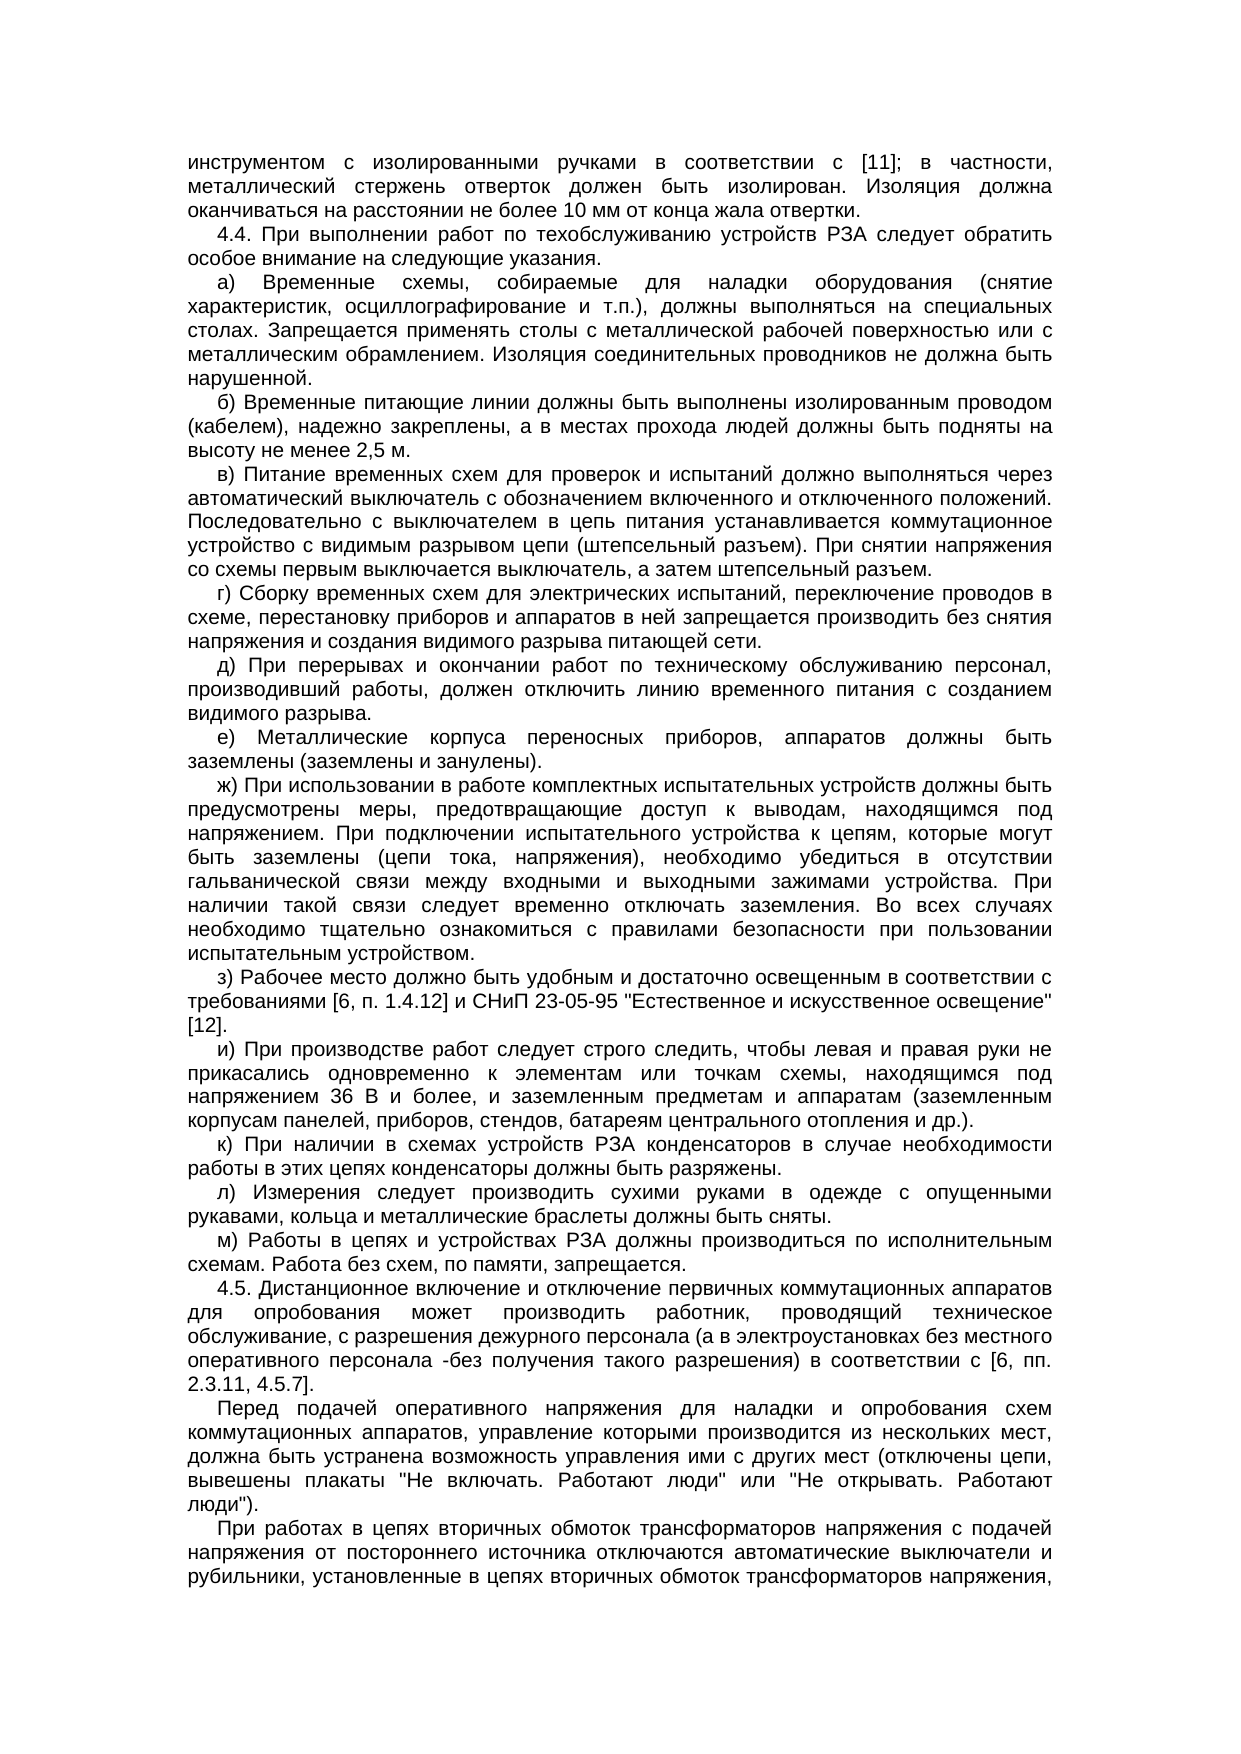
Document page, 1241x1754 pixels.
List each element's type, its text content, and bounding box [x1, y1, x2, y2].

text к) При наличии в схемах устройств РЗА конденсаторов в случае необходимости работы в этих цепях конденсаторы должны быть разряжены. [187, 1132, 1053, 1180]
text и) При производстве работ следует строго следить, чтобы левая и правая руки не прикасались одновременно к элементам или точкам схемы, находящимся под напряжением 36 В и более, и заземленным предметам и аппаратам (заземленным корпусам панелей, приборов, стендов, батареям центрального отопления и др.). [187, 1036, 1053, 1132]
text е) Металлические корпуса переносных приборов, аппаратов должны быть заземлены (заземлены и занулены). [187, 725, 1053, 773]
text Перед подачей оперативного напряжения для наладки и опробования схем коммутационных аппаратов, управление которыми производится из нескольких мест, должна быть устранена возможность управления ими с других мест (отключены цепи, вывешены плакаты "Не включать. Работают люди" или "Не открывать. Работают люди"). [187, 1396, 1053, 1516]
text инструментом с изолированными ручками в соответствии с [11]; в частности, металлический стержень отверток должен быть изолирован. Изоляция должна оканчиваться на расстоянии не более 10 мм от конца жала отвертки. [187, 150, 1053, 222]
text д) При перерывах и окончании работ по техническому обслуживанию персонал, производивший работы, должен отключить линию временного питания с созданием видимого разрыва. [187, 653, 1053, 725]
text г) Сборку временных схем для электрических испытаний, переключение проводов в схеме, перестановку приборов и аппаратов в ней запрещается производить без снятия напряжения и создания видимого разрыва питающей сети. [187, 581, 1053, 653]
text ж) При использовании в работе комплектных испытательных устройств должны быть предусмотрены меры, предотвращающие доступ к выводам, находящимся под напряжением. При подключении испытательного устройства к цепям, которые могут быть заземлены (цепи тока, напряжения), необходимо убедиться в отсутствии гальванической связи между входными и выходными зажимами устройства. При наличии такой связи следует временно отключать заземления. Во всех случаях необходимо тщательно ознакомиться с правилами безопасности при пользовании испытательным устройством. [187, 773, 1053, 964]
text л) Измерения следует производить сухими руками в одежде с опущенными рукавами, кольца и металлические браслеты должны быть сняты. [187, 1180, 1053, 1228]
text з) Рабочее место должно быть удобным и достаточно освещенным в соответствии с требованиями [6, п. 1.4.12] и СНиП 23-05-95 "Естественное и искусственное освещение" [12]. [187, 964, 1053, 1036]
text м) Работы в цепях и устройствах РЗА должны производиться по исполнительным схемам. Работа без схем, по памяти, запрещается. [187, 1228, 1053, 1276]
text При работах в цепях вторичных обмоток трансформаторов напряжения с подачей напряжения от постороннего источника отключаются автоматические выключатели и рубильники, установленные в цепях вторичных обмоток трансформаторов напряжения, [187, 1516, 1053, 1587]
text 4.4. При выполнении работ по техобслуживанию устройств РЗА следует обратить особое внимание на следующие указания. [187, 222, 1053, 270]
text б) Временные питающие линии должны быть выполнены изолированным проводом (кабелем), надежно закреплены, а в местах прохода людей должны быть подняты на высоту не менее 2,5 м. [187, 389, 1053, 461]
text 4.5. Дистанционное включение и отключение первичных коммутационных аппаратов для опробования может производить работник, проводящий техническое обслуживание, с разрешения дежурного персонала (а в электроустановках без местного оперативного персонала -без получения такого разрешения) в соответствии с [6, пп. 2.3.11, 4.5.7]. [187, 1276, 1053, 1396]
text а) Временные схемы, собираемые для наладки оборудования (снятие характеристик, осциллографирование и т.п.), должны выполняться на специальных столах. Запрещается применять столы с металлической рабочей поверхностью или с металлическим обрамлением. Изоляция соединительных проводников не должна быть нарушенной. [187, 270, 1053, 389]
text в) Питание временных схем для проверок и испытаний должно выполняться через автоматический выключатель с обозначением включенного и отключенного положений. Последовательно с выключателем в цепь питания устанавливается коммутационное устройство с видимым разрывом цепи (штепсельный разъем). При снятии напряжения со схемы первым выключается выключатель, а затем штепсельный разъем. [187, 461, 1053, 581]
